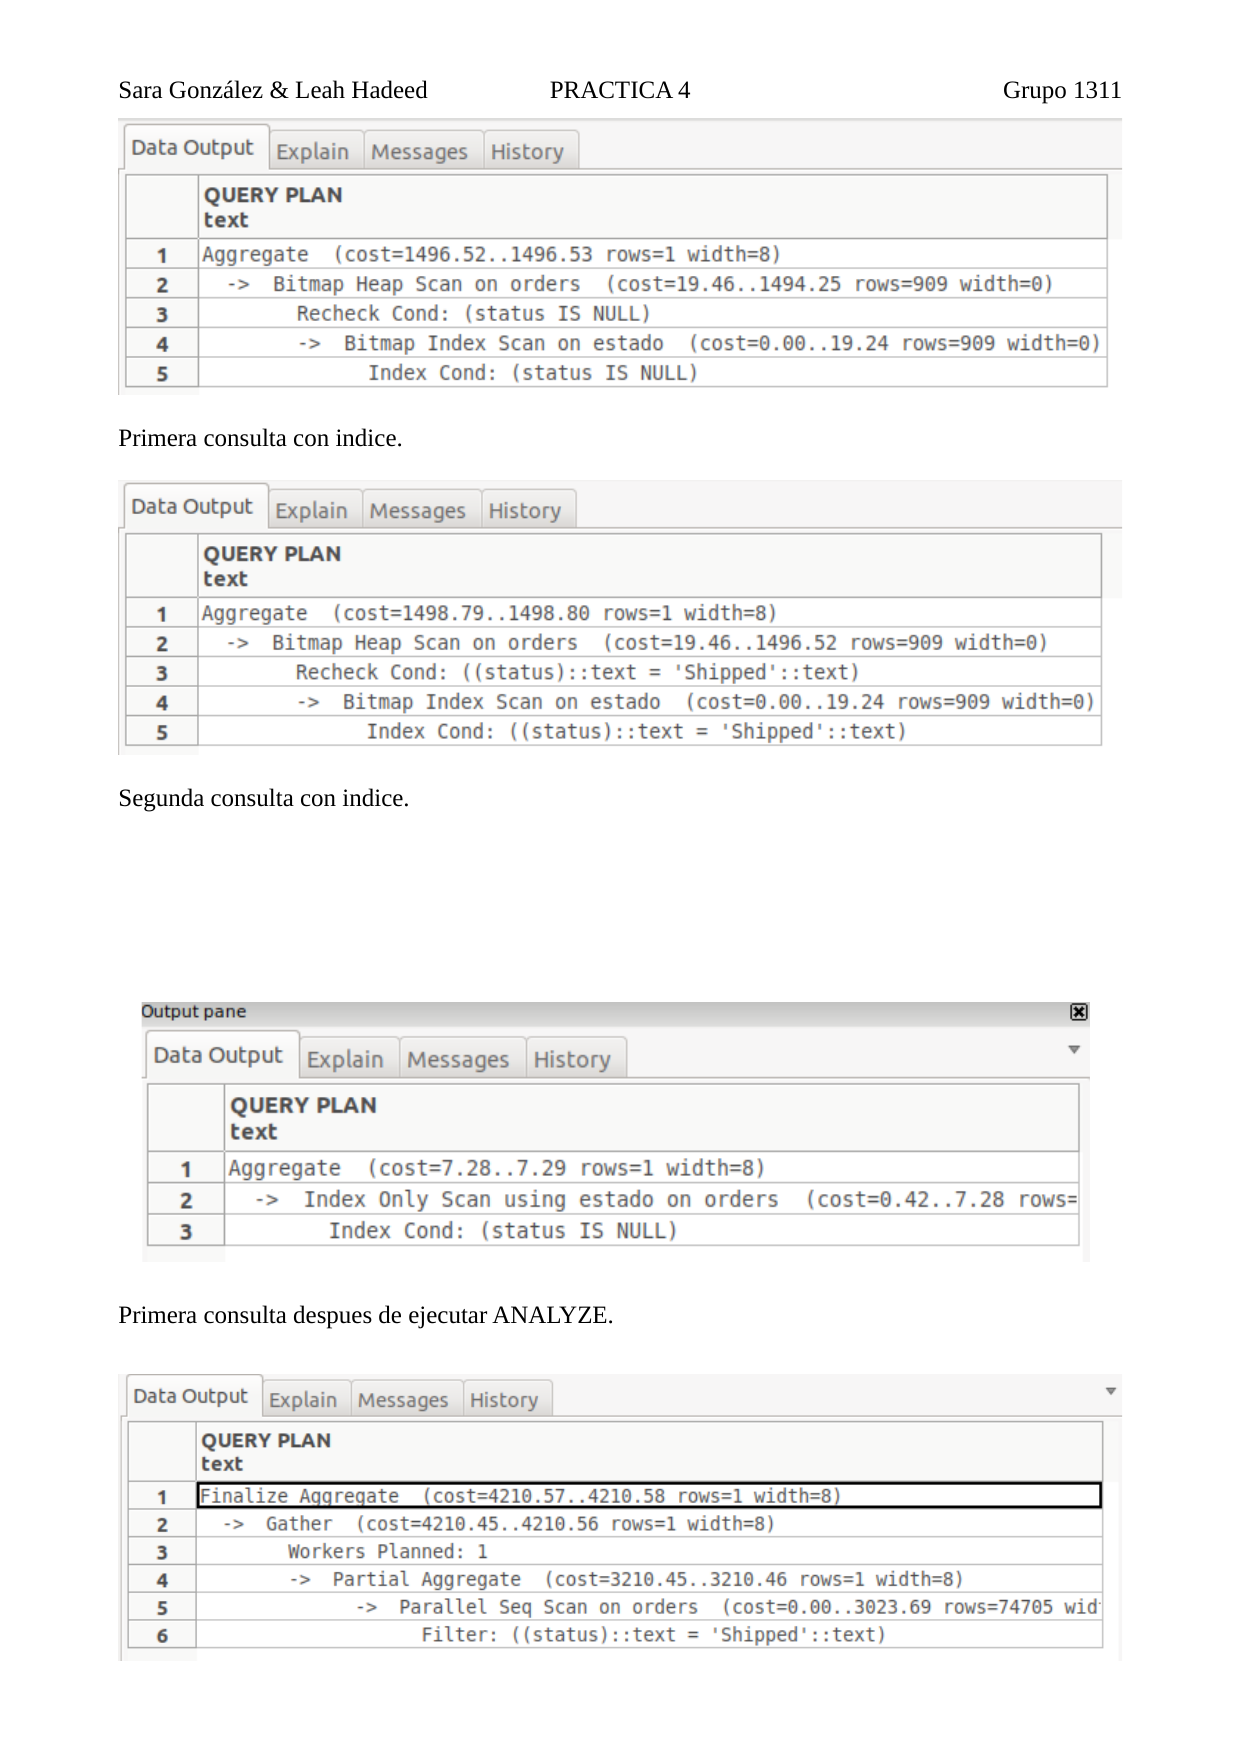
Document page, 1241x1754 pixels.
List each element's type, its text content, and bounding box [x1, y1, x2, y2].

text Segunda consulta con indice. [118, 783, 1122, 812]
picture [118, 118, 1123, 395]
text Primera consulta despues de ejecutar ANALYZE. [118, 1300, 1122, 1329]
picture [141, 1002, 1090, 1262]
picture [118, 480, 1123, 755]
picture [118, 1374, 1123, 1661]
text Primera consulta con indice. [118, 423, 1122, 452]
